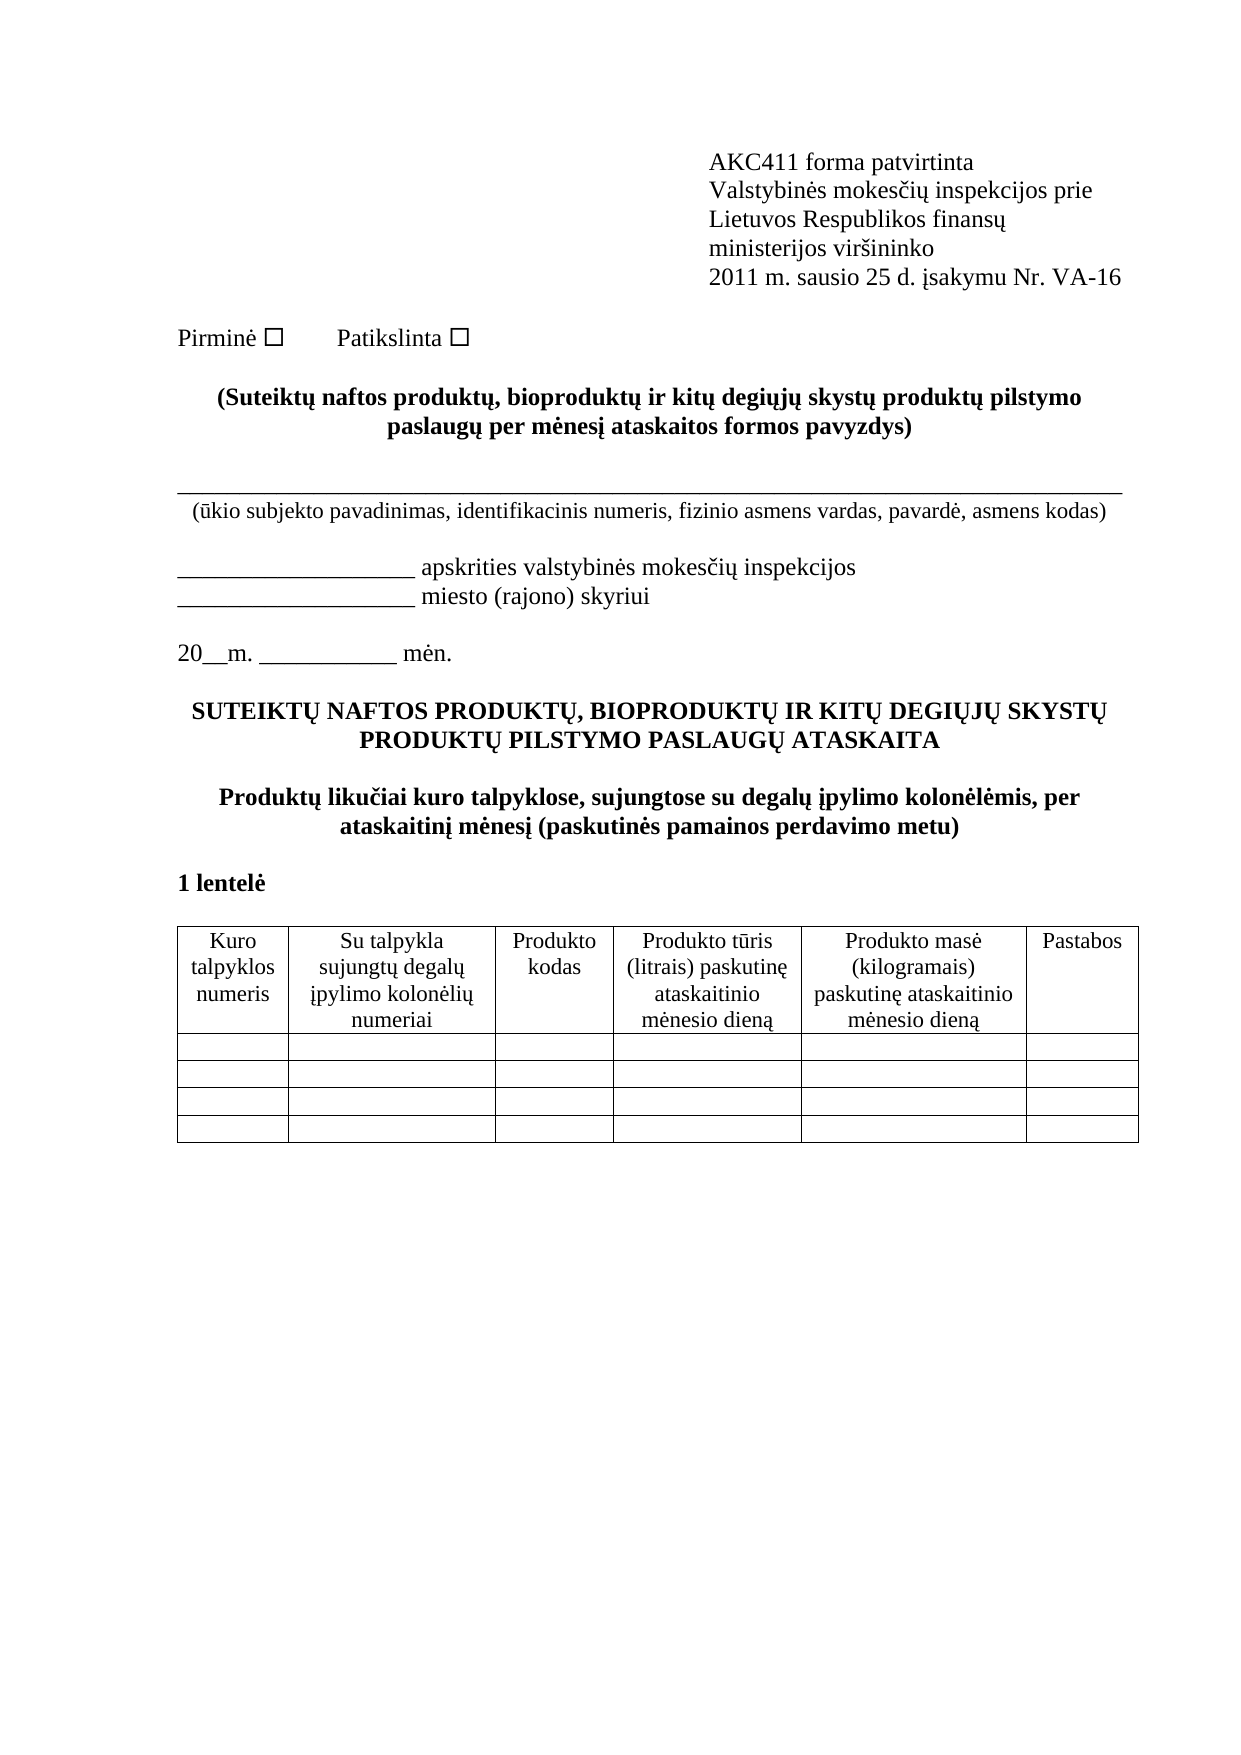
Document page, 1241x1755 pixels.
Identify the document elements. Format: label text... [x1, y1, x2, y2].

text Produktų likučiai kuro talpyklose, sujungtose su degalų įpylimo kolonėlėmis, per ataskaitinį mėnesį (paskutinės pamainos perdavimo metu) [177, 782, 1122, 840]
table_header Produkto masė (kilogramais) paskutinę ataskaitinio mėnesio dieną [802, 927, 1026, 1032]
text (Suteiktų naftos produktų, bioproduktų ir kitų degiųjų skystų produktų pilstymo paslaugų per mėnesį ataskaitos formos pavyzdys) [177, 382, 1122, 440]
table_header Su talpykla sujungtų degalų įpylimo kolonėlių numeriai [289, 927, 495, 1032]
table_cell [178, 1116, 288, 1142]
text AKC411 forma patvirtinta [177, 147, 1122, 176]
text Pirminė [] Patikslinta [] [177, 319, 1122, 353]
table_cell [614, 1088, 801, 1115]
table_header Produkto kodas [496, 927, 613, 1032]
text ministerijos viršininko [177, 233, 1122, 262]
table_header Produkto tūris (litrais) paskutinę ataskaitinio mėnesio dieną [614, 927, 801, 1032]
table_cell [178, 1061, 288, 1087]
table_cell [289, 1088, 495, 1115]
table_cell [1027, 1061, 1138, 1087]
text SUTEIKTŲ NAFTOS PRODUKTŲ, BIOPRODUKTŲ IR KITŲ DEGIŲJŲ SKYSTŲ PRODUKTŲ PILSTYMO PASLAUGŲ ATASKAITA [177, 696, 1122, 753]
table_cell [289, 1116, 495, 1142]
table_header Pastabos [1027, 927, 1138, 1032]
text 1 lentelė [177, 868, 1122, 897]
table_cell [289, 1034, 495, 1060]
table_cell [802, 1061, 1026, 1087]
table_cell [1027, 1116, 1138, 1142]
table_cell [496, 1116, 613, 1142]
table_cell [802, 1034, 1026, 1060]
text ___________________ apskrities valstybinės mokesčių inspekcijos [177, 552, 1122, 581]
table_cell [802, 1088, 1026, 1115]
text (ūkio subjekto pavadinimas, identifikacinis numeris, fizinio asmens vardas, pavardė, asmens kodas) [177, 497, 1122, 523]
table_header Kuro talpyklos numeris [178, 927, 288, 1032]
text 2011 m. sausio 25 d. įsakymu Nr. VA-16 [177, 262, 1122, 291]
table_cell [614, 1061, 801, 1087]
table_cell [1027, 1088, 1138, 1115]
text Valstybinės mokesčių inspekcijos prie [177, 176, 1122, 204]
table_cell [496, 1061, 613, 1087]
table_cell [614, 1116, 801, 1142]
table_cell [802, 1116, 1026, 1142]
text ___________________ miesto (rajono) skyriui [177, 581, 1122, 610]
table_cell [496, 1088, 613, 1115]
table_cell [289, 1061, 495, 1087]
table_cell [496, 1034, 613, 1060]
table_cell [178, 1088, 288, 1115]
text 20__m. ___________ mėn. [177, 638, 1122, 667]
table_cell [614, 1034, 801, 1060]
table_cell [178, 1034, 288, 1060]
table_cell [1027, 1034, 1138, 1060]
text Lietuvos Respublikos finansų [177, 204, 1122, 233]
text _ [177, 468, 1122, 493]
